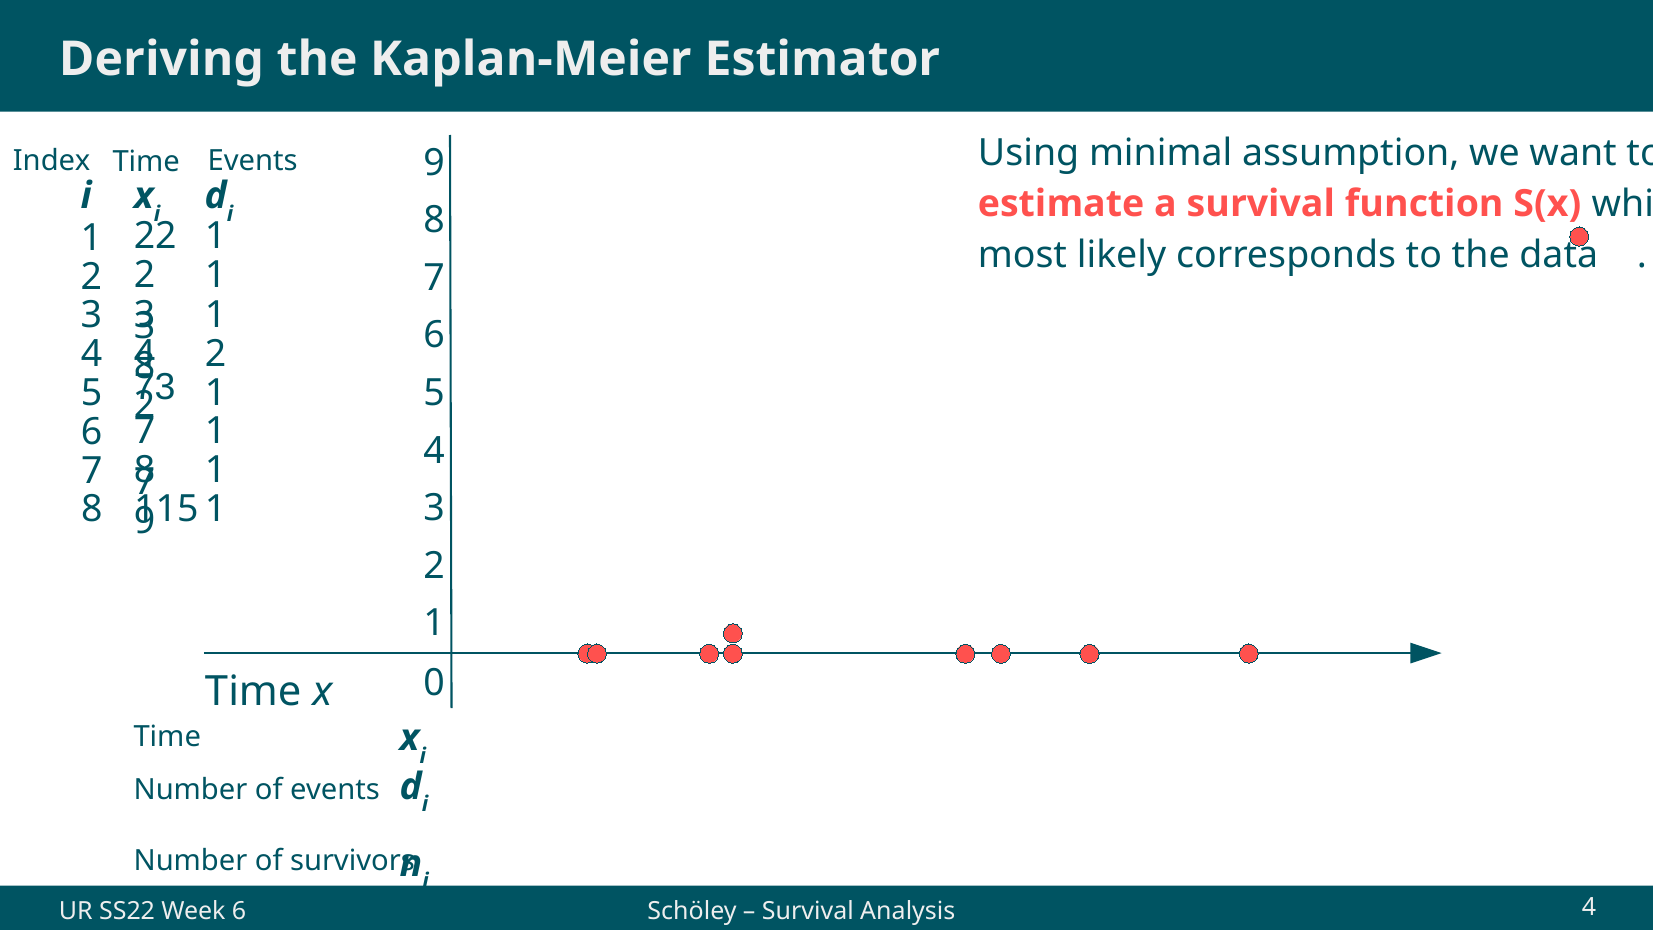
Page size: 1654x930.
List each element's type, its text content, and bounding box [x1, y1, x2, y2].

text_box [955, 644, 976, 664]
text_box [1569, 226, 1589, 247]
text_box 3 [408, 473, 460, 530]
text_box 89 [119, 435, 190, 474]
text_box 6 [66, 396, 117, 435]
text_box 2 [408, 530, 460, 588]
text_box di [189, 161, 246, 200]
text_box [723, 623, 743, 643]
text_box xi [118, 183, 173, 229]
text_box 1 [408, 588, 460, 647]
text_box 42 [119, 319, 190, 378]
text_box 77 [119, 395, 190, 435]
text_box 4 [66, 319, 117, 358]
text_box 23 [119, 240, 190, 279]
text_box 9 [408, 127, 460, 187]
text_box [1239, 643, 1259, 664]
text_box Events [192, 131, 386, 182]
text_box 7 [66, 435, 117, 474]
text_box 22 [119, 200, 189, 240]
text_box Number of events [118, 761, 384, 811]
text_box 4 [408, 415, 460, 473]
text_box 0 [408, 647, 460, 707]
text_box 5 [66, 358, 117, 396]
text_box [699, 644, 719, 664]
text_box 115 [119, 474, 190, 534]
text_box 7 [408, 245, 460, 300]
text_box Index [0, 131, 192, 182]
text_box i [65, 182, 106, 202]
text_box 1 [190, 240, 262, 279]
text_box [723, 644, 743, 664]
text_box 1 [190, 435, 262, 474]
text_box di [384, 752, 441, 820]
text_box [577, 643, 607, 664]
text_box 8 [408, 187, 460, 245]
text_box 1 [190, 378, 262, 395]
text_box Time [118, 708, 384, 758]
text_box 1 [190, 395, 262, 435]
text_box 1 [189, 200, 262, 260]
text_box 3 [65, 280, 117, 340]
text_box 2 [65, 241, 117, 280]
text_box 73 [119, 378, 190, 395]
text_box xi [384, 703, 439, 752]
text_box 5 [408, 358, 460, 415]
text_box Time x [439, 652, 912, 767]
text_box 1 [65, 202, 117, 241]
text_box Time x [190, 652, 408, 708]
text_box 8 [66, 474, 117, 534]
text_box 38 [119, 279, 190, 319]
text_box 1 [190, 474, 283, 534]
text_box 6 [408, 300, 460, 358]
text_box [991, 644, 1011, 664]
text_box Time [97, 132, 192, 183]
text_box Number of survivors [118, 831, 385, 882]
text_box ni [384, 828, 441, 897]
text_box [1079, 644, 1100, 664]
text_box Using minimal assumption, we want to estimate a survival function S(x) which most likely corresponds to the data . [963, 117, 1646, 353]
text_box 2 [190, 319, 262, 378]
title Deriving the Kaplan-Meier Estimator [58, 0, 1594, 117]
text_box 1 [190, 279, 262, 319]
